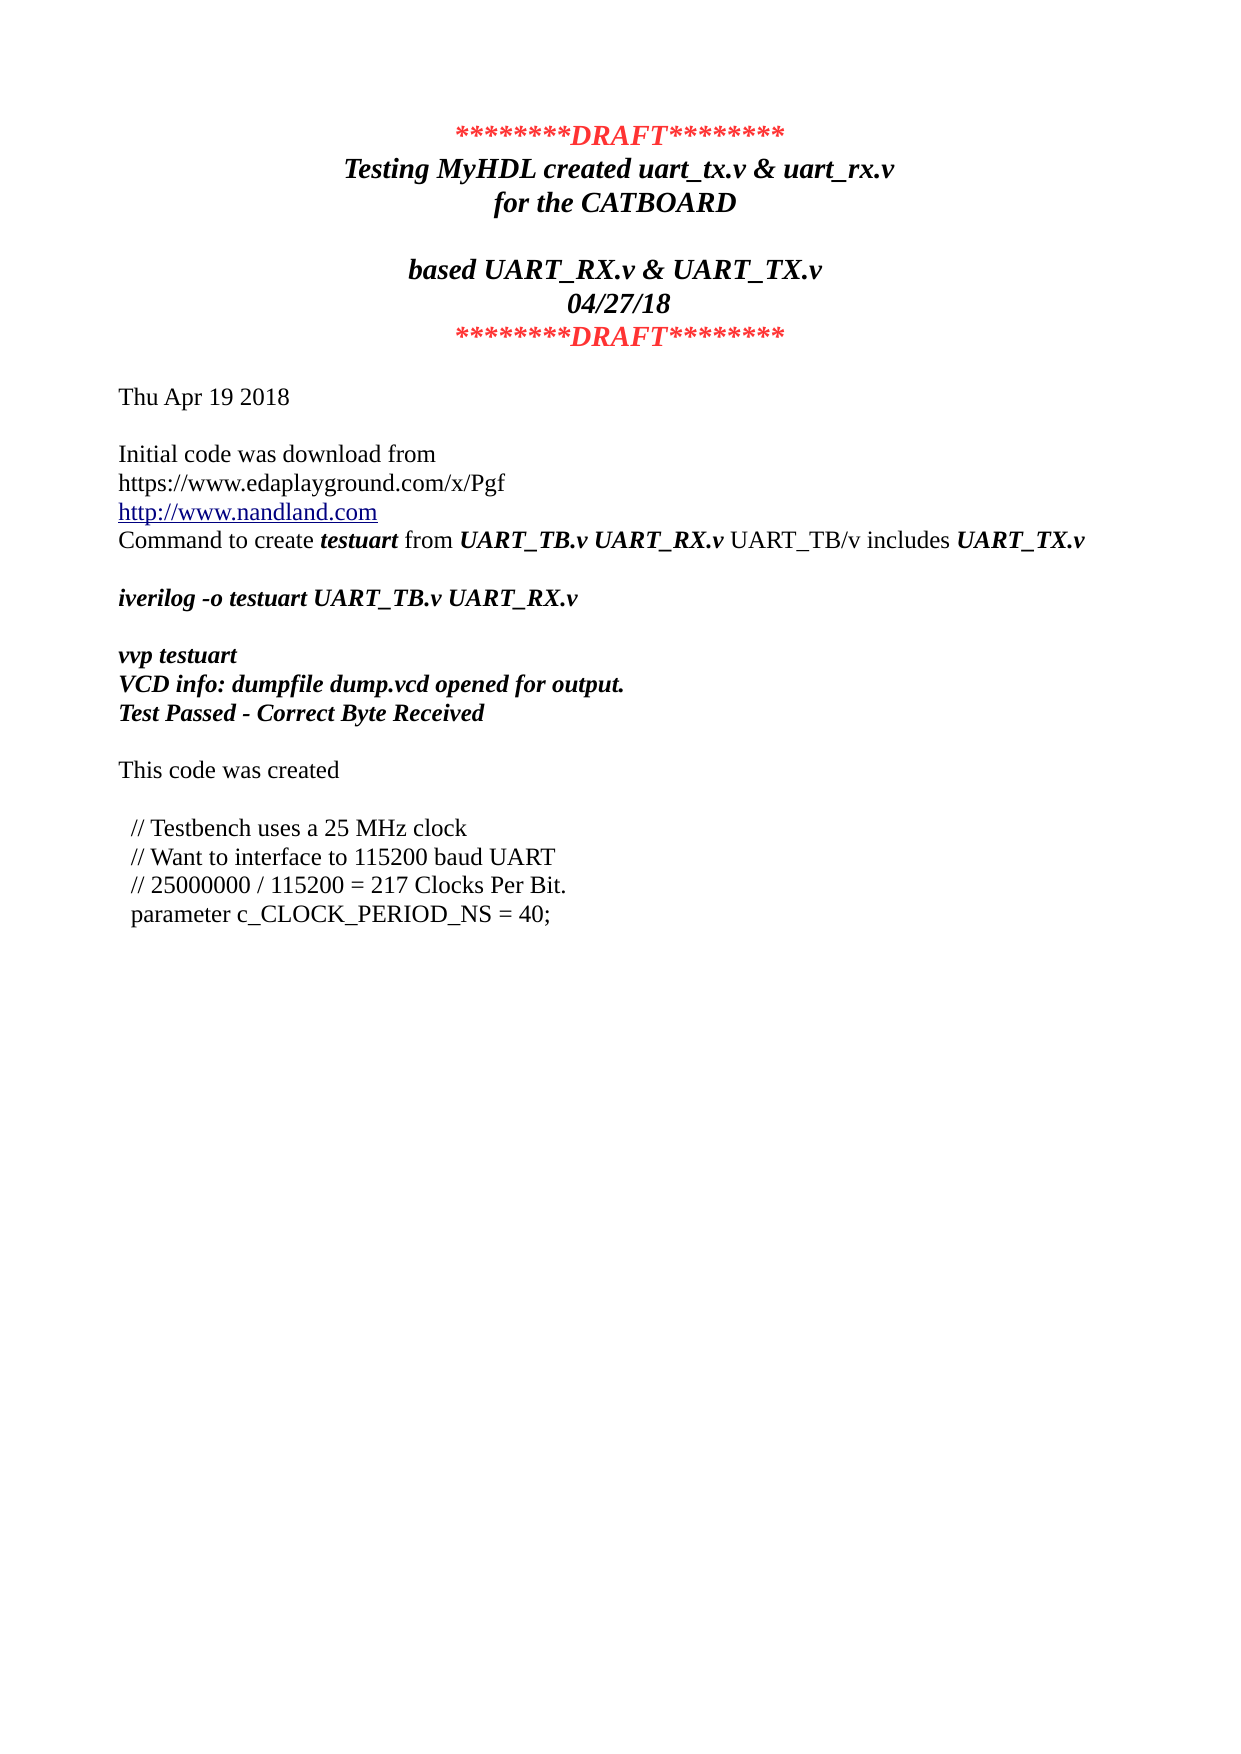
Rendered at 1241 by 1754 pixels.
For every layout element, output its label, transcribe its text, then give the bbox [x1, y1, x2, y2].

text Initial code was download from [118, 439, 1122, 468]
text https://www.edaplayground.com/x/Pgf [118, 468, 1122, 497]
text // Testbench uses a 25 MHz clock [118, 813, 1122, 842]
text Command to create testuart from UART_TB.v UART_RX.v UART_TB/v includes UART_TX.v [118, 525, 1122, 554]
text parameter c_CLOCK_PERIOD_NS = 40; [118, 899, 1122, 928]
text 04/27/18 [118, 286, 1122, 319]
text This code was created [118, 755, 1122, 784]
text ********DRAFT******** [118, 118, 1122, 152]
text based UART_RX.v & UART_TX.v [118, 252, 1122, 286]
text VCD info: dumpfile dump.vcd opened for output. [118, 669, 1122, 698]
text // Want to interface to 115200 baud UART [118, 842, 1122, 870]
text iverilog -o testuart UART_TB.v UART_RX.v [118, 583, 1122, 612]
text Thu Apr 19 2018 [118, 382, 1122, 410]
text Testing MyHDL created uart_tx.v & uart_rx.v [118, 152, 1122, 185]
text Test Passed - Correct Byte Received [118, 698, 1122, 727]
text for the CATBOARD [118, 185, 1122, 219]
text ********DRAFT******** [118, 319, 1122, 353]
text http://www.nandland.com [118, 497, 1122, 525]
text // 25000000 / 115200 = 217 Clocks Per Bit. [118, 870, 1122, 899]
text vvp testuart [118, 640, 1122, 669]
